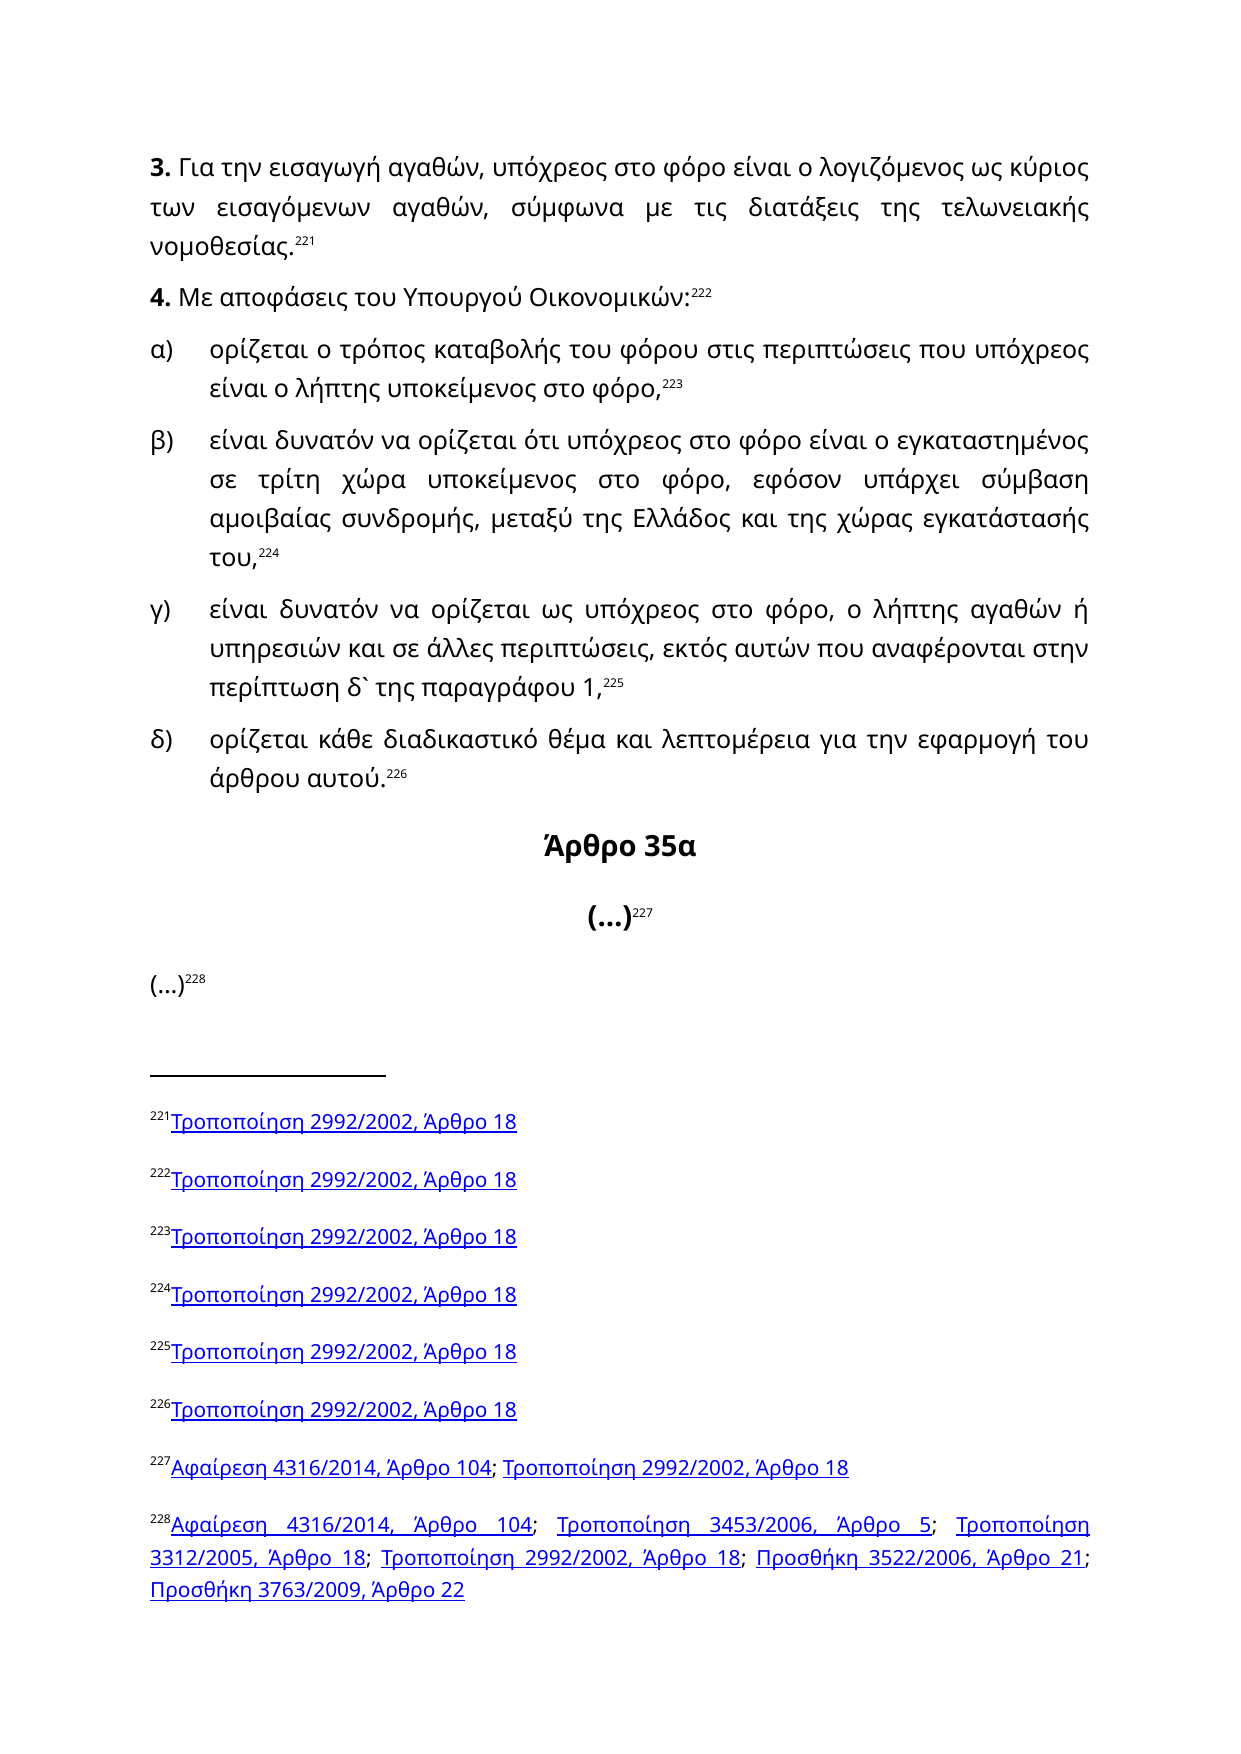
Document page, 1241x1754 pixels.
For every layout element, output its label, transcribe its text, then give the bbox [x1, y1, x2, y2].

text Τροποποίηση 2992/2002, Άρθρο 18 [150, 1165, 1090, 1193]
text 4. Με αποφάσεις του Υπουργού Οικονομικών: [150, 280, 1090, 314]
text Τροποποίηση 2992/2002, Άρθρο 18 [150, 1107, 1090, 1136]
list β) είναι δυνατόν να ορίζεται ότι υπόχρεος στο φόρο είναι ο εγκαταστημένος σε τρίτη χώρα υποκείμενος στο φόρο, εφόσον υπάρχει σύμβαση αμοιβαίας συνδρομής, μεταξύ της Ελλάδος και της χώρας εγκατάστασής του, [150, 422, 1090, 574]
text Τροποποίηση 2992/2002, Άρθρο 18 [150, 1280, 1090, 1308]
subtitle (…) [150, 896, 1090, 935]
text Αφαίρεση 4316/2014, Άρθρο 104; Τροποποίηση 3453/2006, Άρθρο 5; Τροποποίηση 3312/2005, Άρθρο 18; Τροποποίηση 2992/2002, Άρθρο 18; Προσθήκη 3522/2006, Άρθρο 21; Προσθήκη 3763/2009, Άρθρο 22 [150, 1510, 1090, 1604]
list γ) είναι δυνατόν να ορίζεται ως υπόχρεος στο φόρο, ο λήπτης αγαθών ή υπηρεσιών και σε άλλες περιπτώσεις, εκτός αυτών που αναφέρονται στην περίπτωση δ` της παραγράφου 1, [150, 592, 1090, 704]
text Τροποποίηση 2992/2002, Άρθρο 18 [150, 1395, 1090, 1423]
text Αφαίρεση 4316/2014, Άρθρο 104; Τροποποίηση 2992/2002, Άρθρο 18 [150, 1453, 1090, 1481]
text Τροποποίηση 2992/2002, Άρθρο 18 [150, 1337, 1090, 1366]
text Τροποποίηση 2992/2002, Άρθρο 18 [150, 1222, 1090, 1251]
subtitle Άρθρο 35α [150, 825, 1090, 865]
list α) ορίζεται ο τρόπος καταβολής του φόρου στις περιπτώσεις που υπόχρεος είναι ο λήπτης υποκείμενος στο φόρο, [150, 332, 1090, 405]
list δ) ορίζεται κάθε διαδικαστικό θέμα και λεπτομέρεια για την εφαρμογή του άρθρου αυτού. [150, 722, 1090, 795]
text 3. Για την εισαγωγή αγαθών, υπόχρεος στο φόρο είναι ο λογιζόμενος ως κύριος των εισαγόμενων αγαθών, σύμφωνα με τις διατάξεις της τελωνειακής νομοθεσίας. [150, 150, 1090, 262]
text (…) [150, 966, 1090, 1000]
